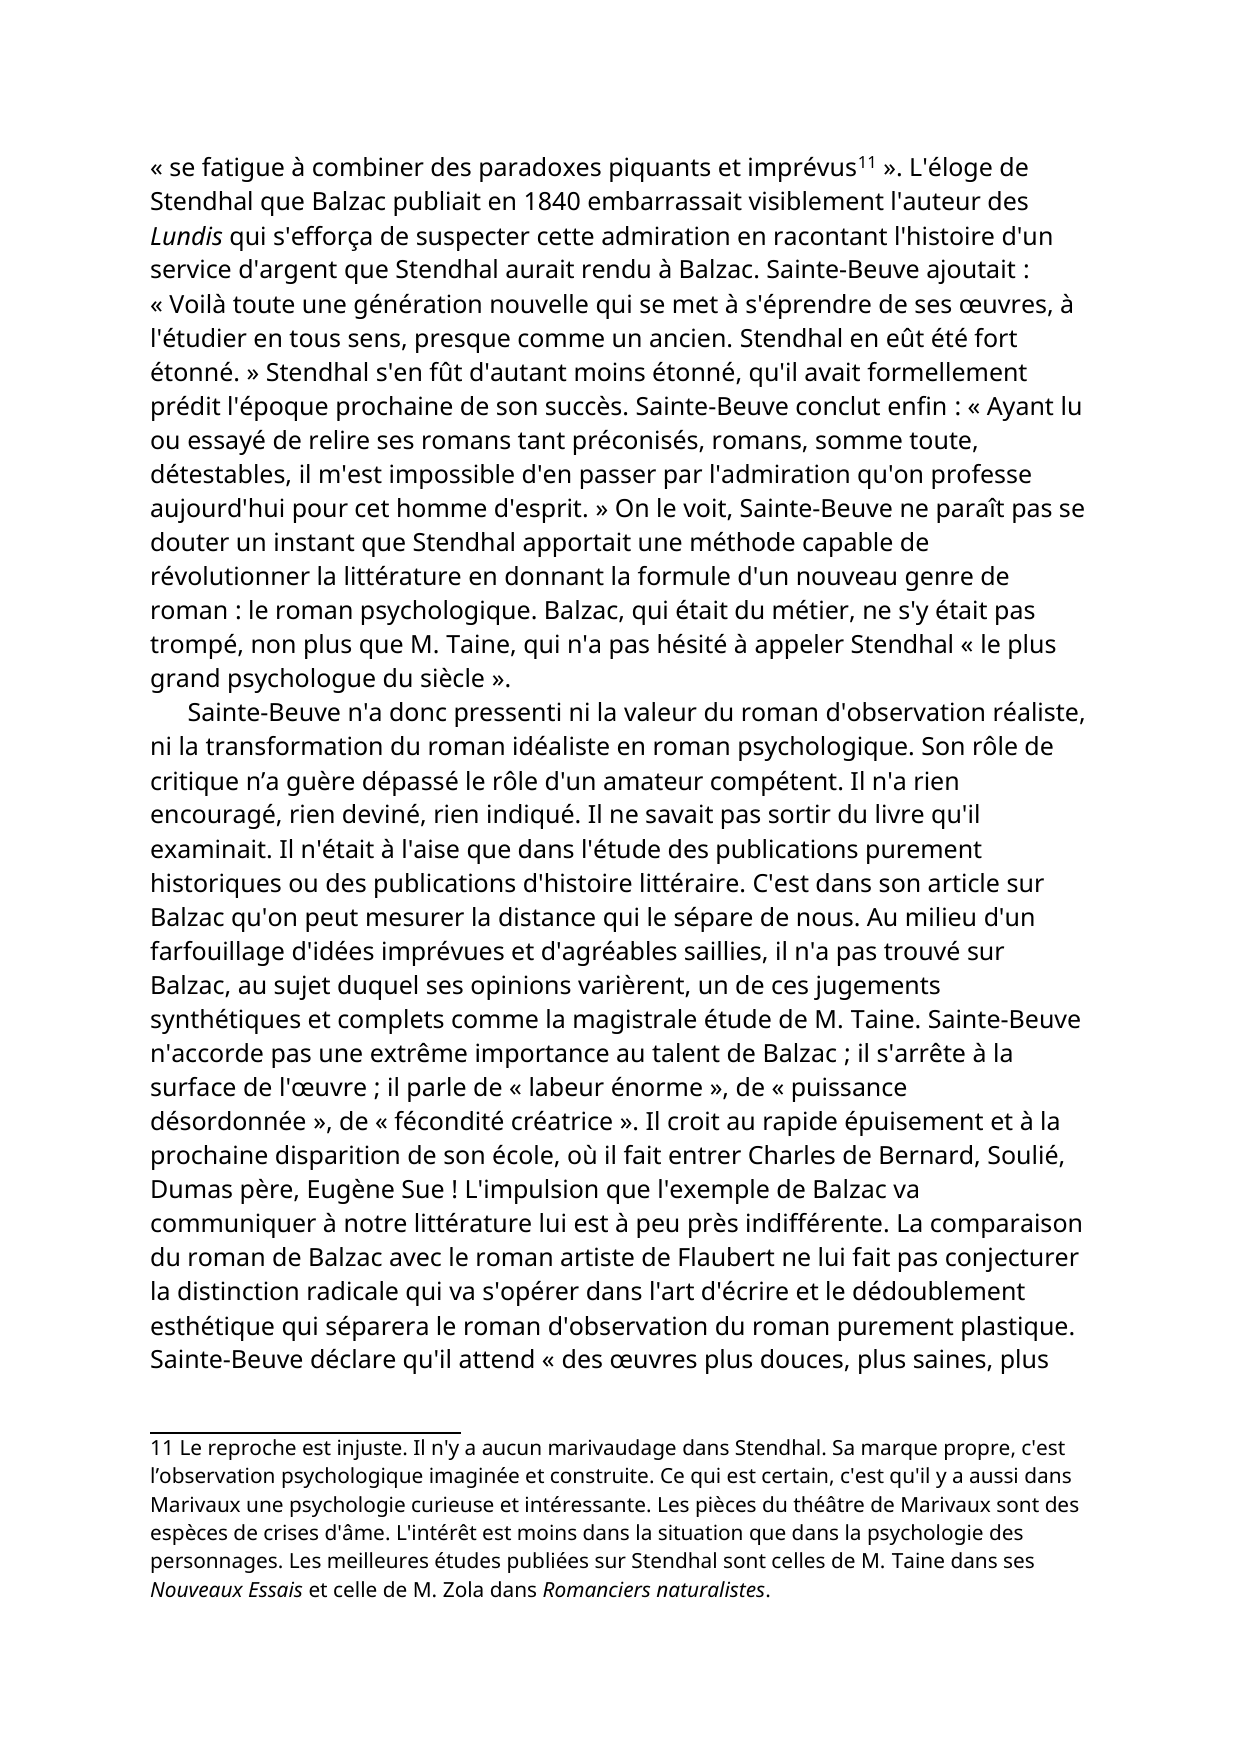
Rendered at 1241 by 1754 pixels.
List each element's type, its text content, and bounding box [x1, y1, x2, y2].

text « se fatigue à combiner des paradoxes piquants et imprévus ». L'éloge de Stendhal que Balzac publiait en 1840 embarrassait visiblement l'auteur des Lundis qui s'efforça de suspecter cette admiration en racontant l'histoire d'un service d'argent que Stendhal aurait rendu à Balzac. Sainte-Beuve ajoutait : « Voilà toute une génération nouvelle qui se met à s'éprendre de ses œuvres, à l'étudier en tous sens, presque comme un ancien. Stendhal en eût été fort étonné. » Stendhal s'en fût d'autant moins étonné, qu'il avait formellement prédit l'époque prochaine de son succès. Sainte-Beuve conclut enfin : « Ayant lu ou essayé de relire ses romans tant préconisés, romans, somme toute, détestables, il m'est impossible d'en passer par l'admiration qu'on professe aujourd'hui pour cet homme d'esprit. » On le voit, Sainte-Beuve ne paraît pas se douter un instant que Stendhal apportait une méthode capable de révolutionner la littérature en donnant la formule d'un nouveau genre de roman : le roman psychologique. Balzac, qui était du métier, ne s'y était pas trompé, non plus que M. Taine, qui n'a pas hésité à appeler Stendhal « le plus grand psychologue du siècle ». [150, 150, 1091, 695]
text Sainte-Beuve n'a donc pressenti ni la valeur du roman d'observation réaliste, ni la transformation du roman idéaliste en roman psychologique. Son rôle de critique n’a guère dépassé le rôle d'un amateur compétent. Il n'a rien encouragé, rien deviné, rien indiqué. Il ne savait pas sortir du livre qu'il examinait. Il n'était à l'aise que dans l'étude des publications purement historiques ou des publications d'histoire littéraire. C'est dans son article sur Balzac qu'on peut mesurer la distance qui le sépare de nous. Au milieu d'un farfouillage d'idées imprévues et d'agréables saillies, il n'a pas trouvé sur Balzac, au sujet duquel ses opinions varièrent, un de ces jugements synthétiques et complets comme la magistrale étude de M. Taine. Sainte-Beuve n'accorde pas une extrême importance au talent de Balzac ; il s'arrête à la surface de l'œuvre ; il parle de « labeur énorme », de « puissance désordonnée », de « fécondité créatrice ». Il croit au rapide épuisement et à la prochaine disparition de son école, où il fait entrer Charles de Bernard, Soulié, Dumas père, Eugène Sue ! L'impulsion que l'exemple de Balzac va communiquer à notre littérature lui est à peu près indifférente. La comparaison du roman de Balzac avec le roman artiste de Flaubert ne lui fait pas conjecturer la distinction radicale qui va s'opérer dans l'art d'écrire et le dédoublement esthétique qui séparera le roman d'observation du roman purement plastique. Sainte-Beuve déclare qu'il attend « des œuvres plus douces, plus saines, plus [150, 695, 1091, 1376]
text Le reproche est injuste. Il n'y a aucun marivaudage dans Stendhal. Sa marque propre, c'est l’observation psychologique imaginée et construite. Ce qui est certain, c'est qu'il y a aussi dans Marivaux une psychologie curieuse et intéressante. Les pièces du théâtre de Marivaux sont des espèces de crises d'âme. L'intérêt est moins dans la situation que dans la psychologie des personnages. Les meilleures études publiées sur Stendhal sont celles de M. Taine dans ses Nouveaux Essais et celle de M. Zola dans Romanciers naturalistes. [150, 1433, 1091, 1603]
